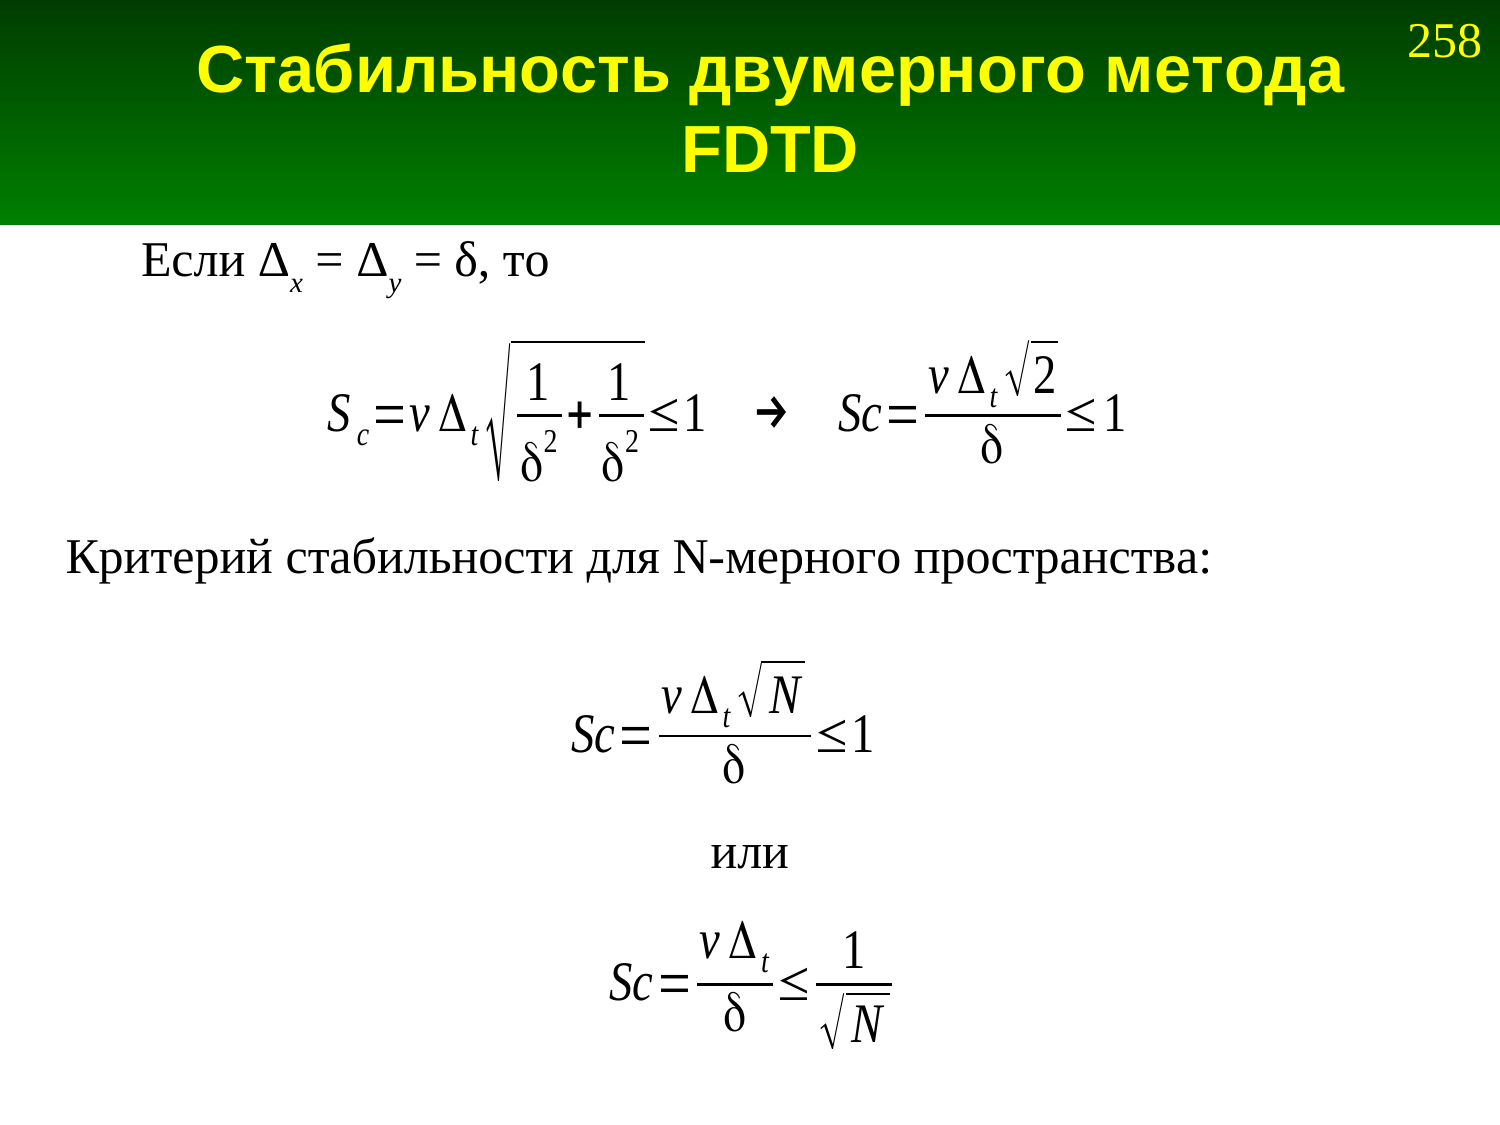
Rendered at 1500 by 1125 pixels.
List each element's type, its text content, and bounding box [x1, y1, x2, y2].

text_box Если Δx = Δy = δ, то [126, 218, 1472, 306]
chart [594, 909, 906, 1057]
chart [556, 657, 886, 788]
chart [313, 337, 1137, 483]
title Стабильность двумерного метода FDTD [100, 7, 1441, 204]
text_box Критерий стабильности для N-мерного пространства: [50, 515, 1229, 591]
text_box или [695, 811, 805, 886]
